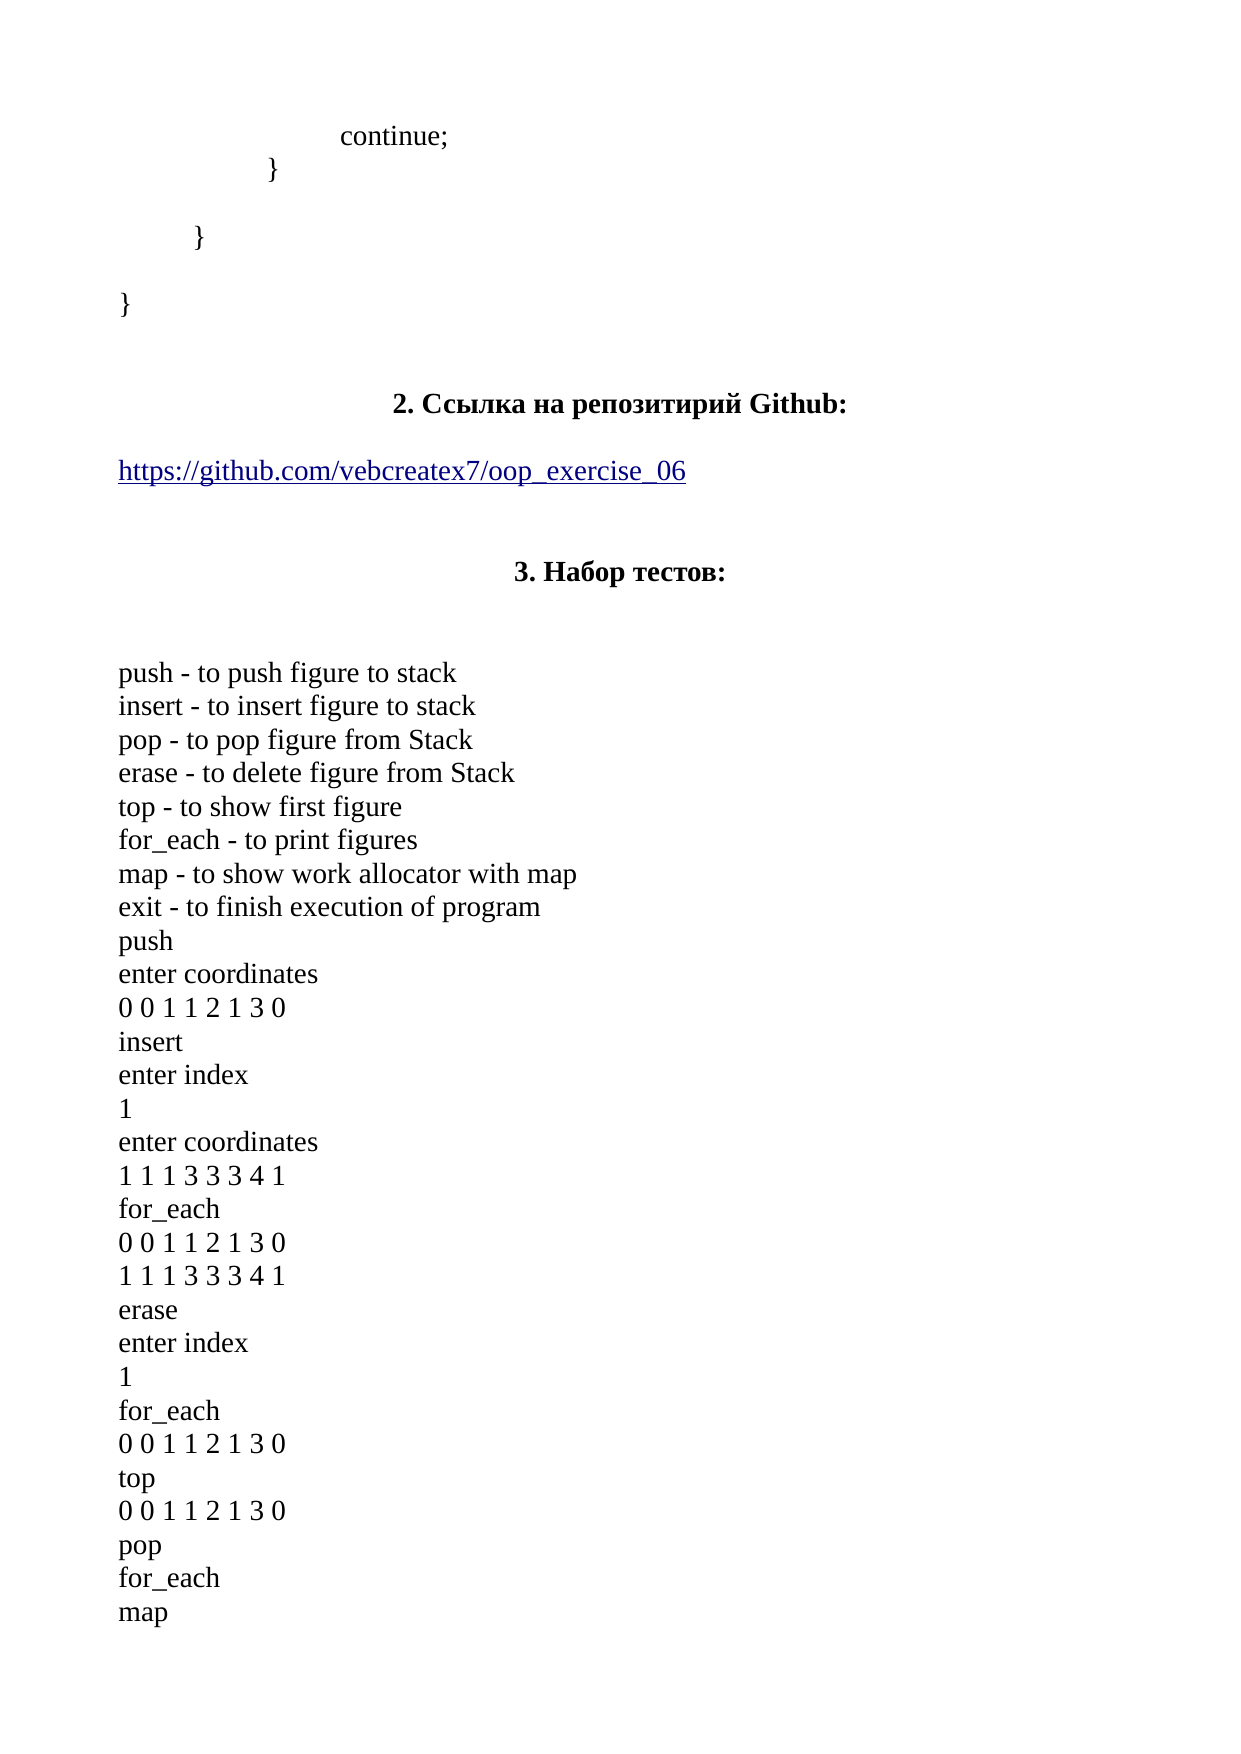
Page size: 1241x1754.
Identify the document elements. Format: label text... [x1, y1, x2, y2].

text for_each - to print figures [118, 822, 1122, 856]
text pop - to pop figure from Stack [118, 722, 1122, 755]
text enter coordinates [118, 957, 1122, 990]
text 2. Ссылка на репозитирий Github: [118, 386, 1122, 420]
text top - to show first figure [118, 789, 1122, 822]
text 1 [118, 1091, 1122, 1124]
text 1 [118, 1359, 1122, 1393]
text enter index [118, 1057, 1122, 1091]
text 0 0 1 1 2 1 3 0 [118, 1493, 1122, 1527]
text push [118, 923, 1122, 957]
text top [118, 1460, 1122, 1493]
text exit - to finish execution of program [118, 889, 1122, 923]
text 0 0 1 1 2 1 3 0 [118, 1225, 1122, 1258]
text map [118, 1594, 1122, 1627]
text for_each [118, 1393, 1122, 1426]
text 1 1 1 3 3 3 4 1 [118, 1158, 1122, 1191]
text 0 0 1 1 2 1 3 0 [118, 990, 1122, 1024]
text for_each [118, 1560, 1122, 1594]
text map - to show work allocator with map [118, 856, 1122, 889]
text 0 0 1 1 2 1 3 0 [118, 1426, 1122, 1460]
text push - to push figure to stack [118, 655, 1122, 688]
text insert [118, 1024, 1122, 1057]
text 3. Набор тестов: [118, 554, 1122, 588]
text erase [118, 1292, 1122, 1326]
text insert - to insert figure to stack [118, 688, 1122, 722]
text 1 1 1 3 3 3 4 1 [118, 1258, 1122, 1292]
text continue; [118, 118, 1122, 152]
text } [118, 219, 1122, 252]
text https://github.com/vebcreatex7/oop_exercise_06 [118, 453, 1122, 487]
text pop [118, 1527, 1122, 1560]
text } [118, 286, 1122, 319]
text } [118, 152, 1122, 185]
text for_each [118, 1191, 1122, 1225]
text enter coordinates [118, 1124, 1122, 1158]
text erase - to delete figure from Stack [118, 755, 1122, 789]
text enter index [118, 1326, 1122, 1359]
